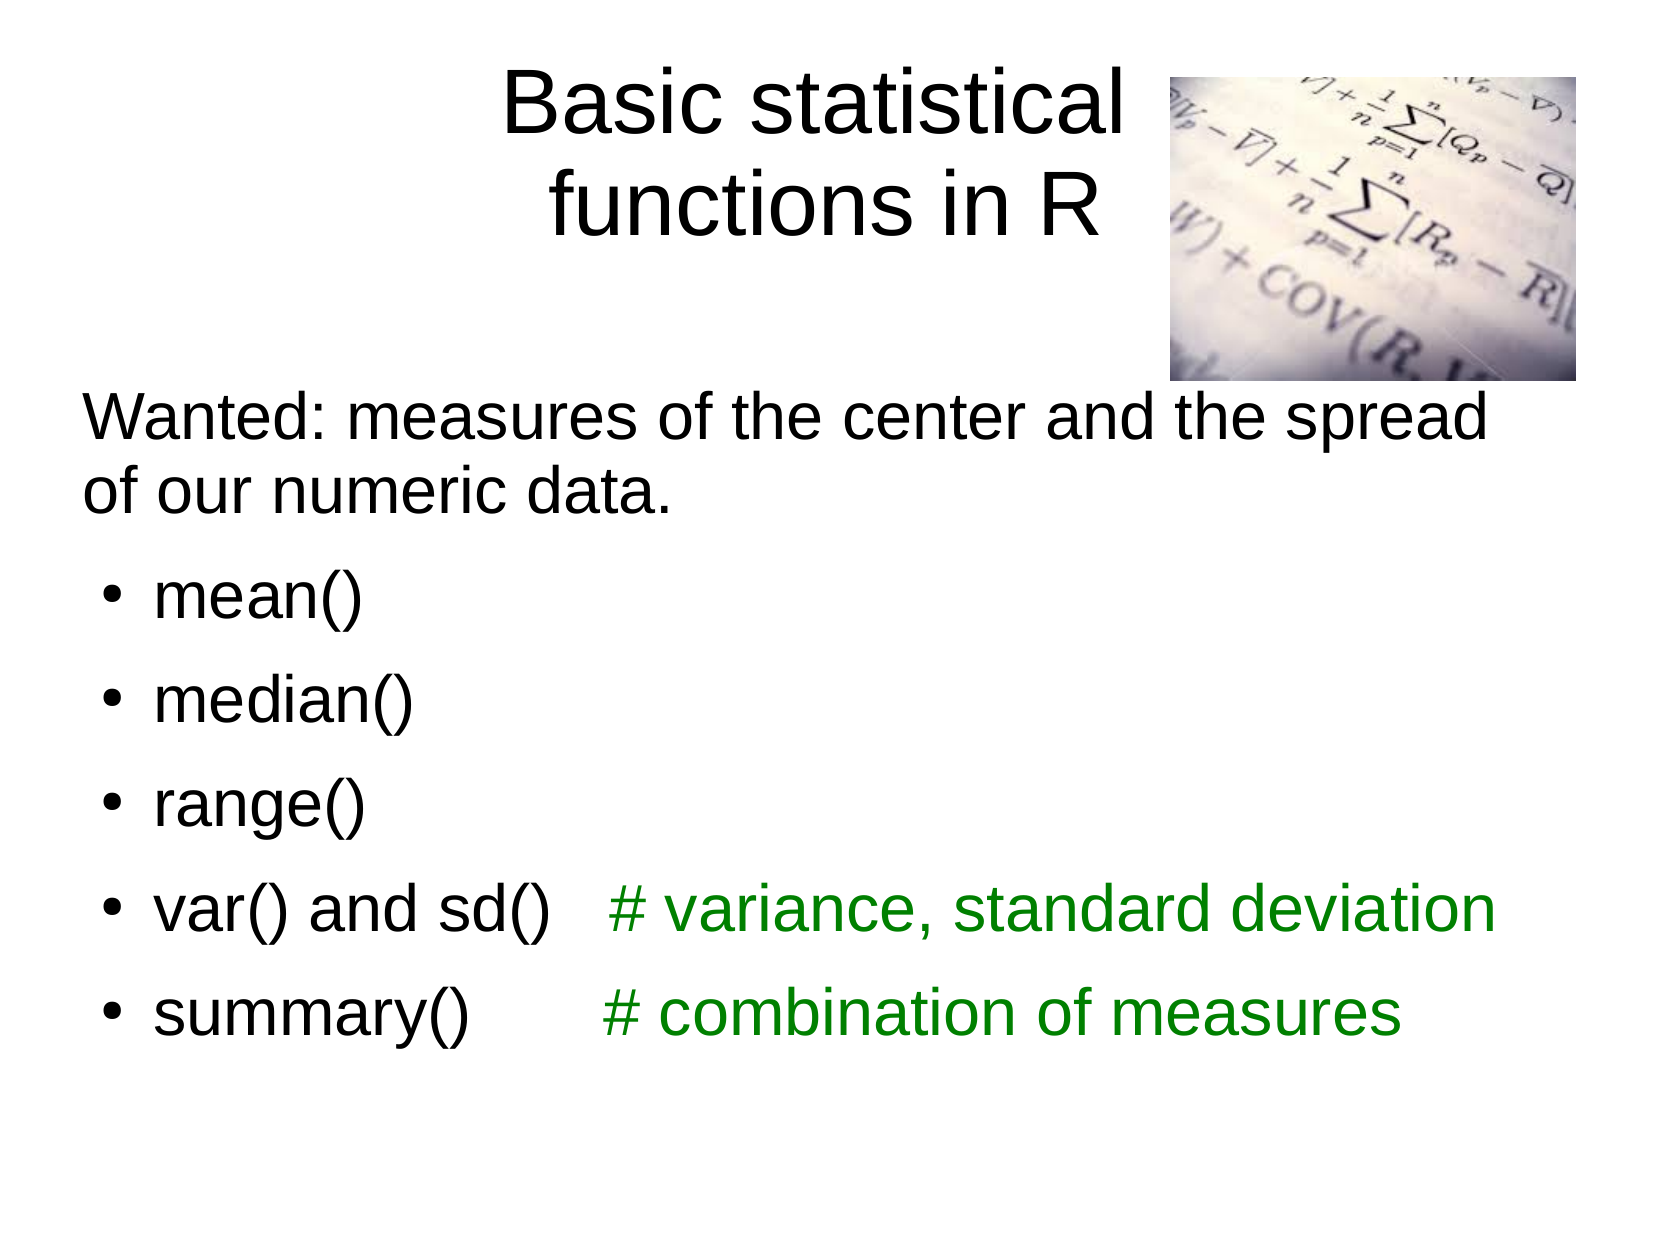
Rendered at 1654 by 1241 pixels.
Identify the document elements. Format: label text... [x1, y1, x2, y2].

list Wanted: measures of the center and the spread of our numeric data. mean() median() range() var() and sd() # variance, standard deviation summary() # combination of measures [82, 378, 1538, 1184]
picture [1170, 77, 1576, 381]
title Basic statistical functions in R [82, 49, 1571, 257]
